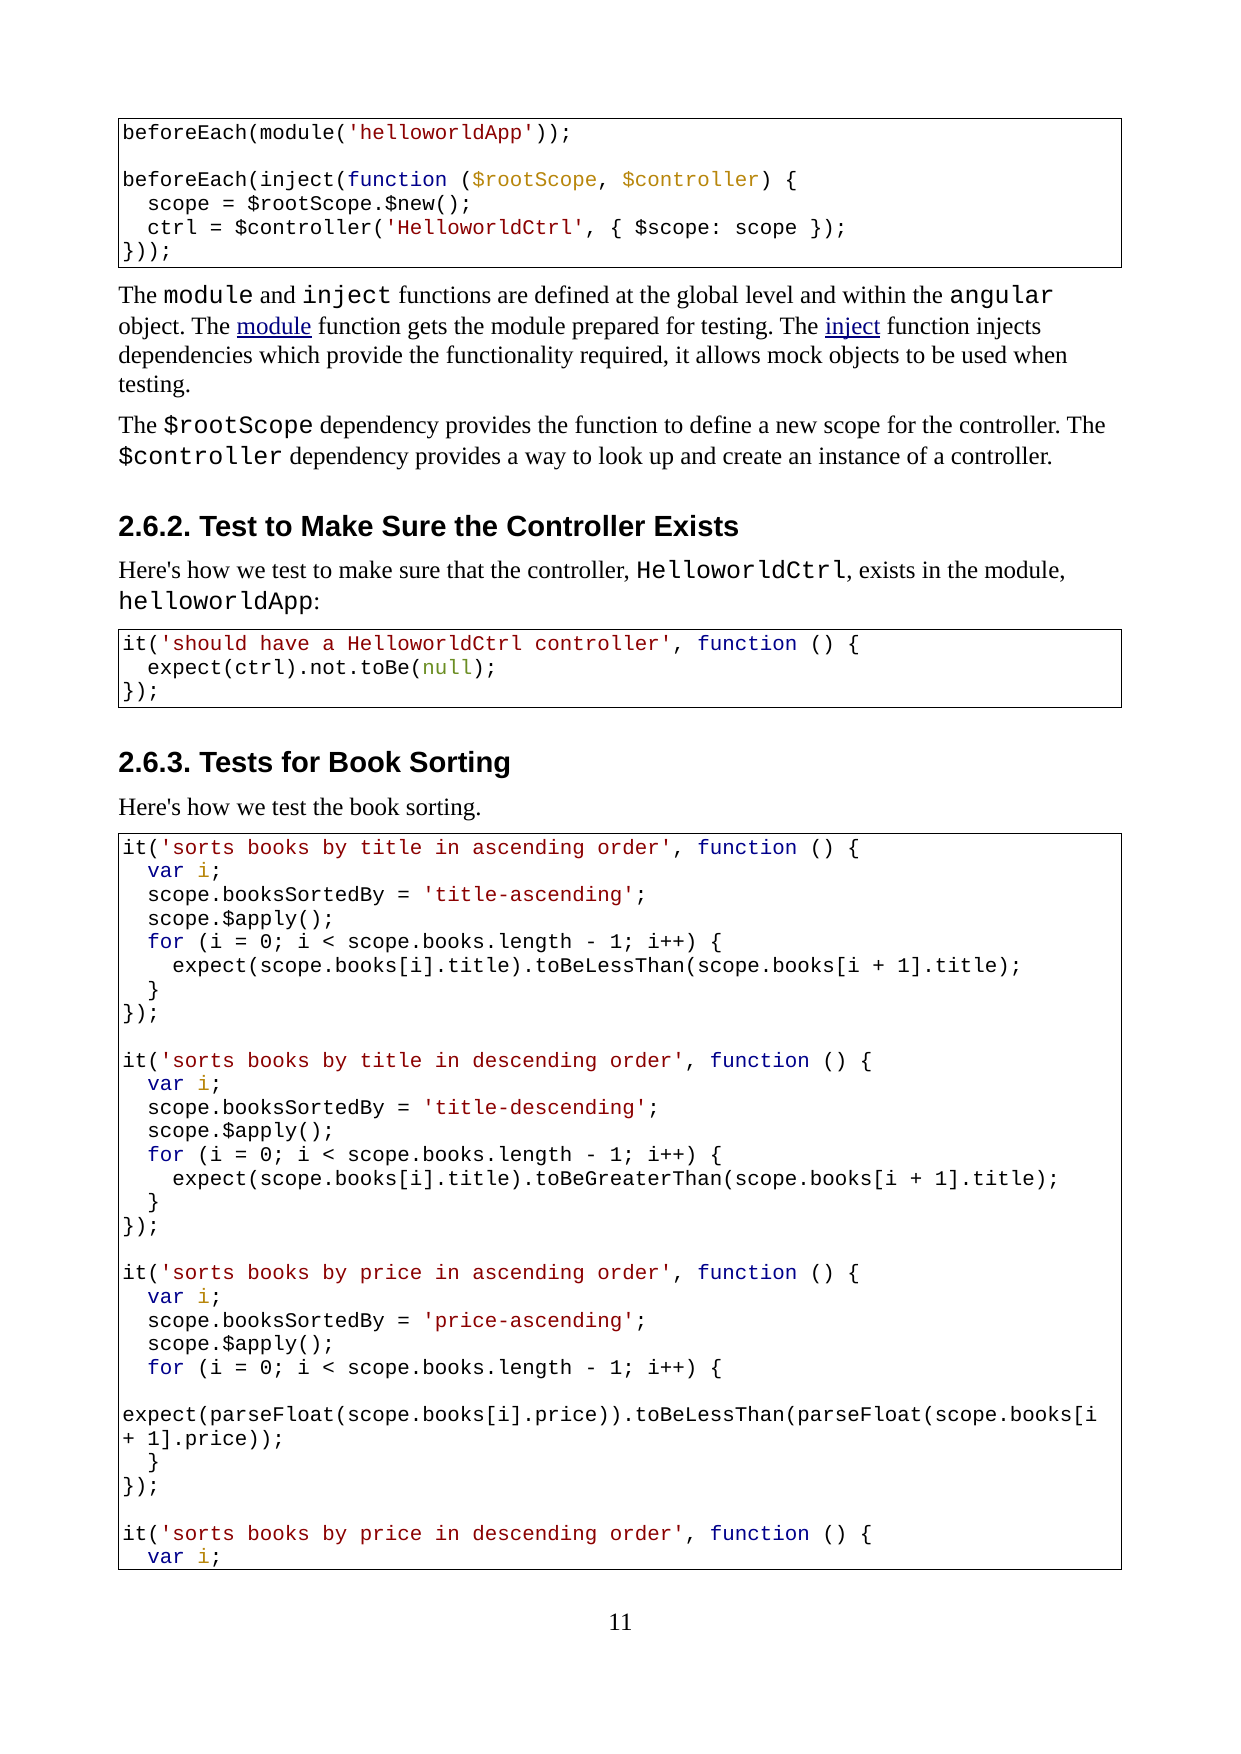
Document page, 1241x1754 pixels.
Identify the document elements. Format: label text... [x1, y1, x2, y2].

text scope = $rootScope.$new(); [119, 189, 1121, 213]
text for (i = 0; i < scope.books.length - 1; i++) { [119, 1353, 1121, 1377]
subtitle Tests for Book Sorting [118, 746, 1122, 779]
subtitle Test to Make Sure the Controller Exists [118, 509, 1122, 543]
text var i; [119, 1282, 1121, 1306]
text Here's how we test the book sorting. [118, 792, 1122, 820]
text var i; [119, 1542, 1121, 1569]
text scope.$apply(); [119, 1117, 1121, 1140]
text The module and inject functions are defined at the global level and within the angular object. The module function gets the module prepared for testing. The inject function injects dependencies which provide the functionality required, it allows mock objects to be used when testing. [118, 280, 1122, 397]
text expect(scope.books[i].title).toBeLessThan(scope.books[i + 1].title); [119, 951, 1121, 975]
text expect(parseFloat(scope.books[i].price)).toBeLessThan(parseFloat(scope.books[i + 1].price)); [119, 1377, 1121, 1448]
text it('should have a HelloworldCtrl controller', function () { [119, 630, 1121, 653]
text var i; [119, 1069, 1121, 1093]
text scope.$apply(); [119, 1329, 1121, 1353]
text it('sorts books by price in ascending order', function () { [119, 1258, 1121, 1282]
text scope.$apply(); [119, 904, 1121, 927]
text beforeEach(inject(function ($rootScope, $controller) { [119, 165, 1121, 189]
text it('sorts books by title in descending order', function () { [119, 1046, 1121, 1069]
text The $rootScope dependency provides the function to define a new scope for the controller. The $controller dependency provides a way to look up and create an instance of a controller. [118, 410, 1122, 472]
text ctrl = $controller('HelloworldCtrl', { $scope: scope }); [119, 213, 1121, 236]
text it('sorts books by price in descending order', function () { [119, 1518, 1121, 1542]
text Here's how we test to make sure that the controller, HelloworldCtrl, exists in the module, helloworldApp: [118, 555, 1122, 617]
text } [119, 1187, 1121, 1211]
text for (i = 0; i < scope.books.length - 1; i++) { [119, 927, 1121, 951]
text for (i = 0; i < scope.books.length - 1; i++) { [119, 1140, 1121, 1164]
text } [119, 1448, 1121, 1471]
text })); [119, 236, 1121, 267]
text }); [119, 1471, 1121, 1495]
text beforeEach(module('helloworldApp')); [119, 119, 1121, 142]
text }); [119, 677, 1121, 707]
text scope.booksSortedBy = 'title-ascending'; [119, 880, 1121, 904]
text it('sorts books by title in ascending order', function () { [119, 834, 1121, 856]
text } [119, 975, 1121, 998]
text }); [119, 998, 1121, 1022]
text expect(ctrl).not.toBe(null); [119, 653, 1121, 677]
text scope.booksSortedBy = 'title-descending'; [119, 1093, 1121, 1117]
text }); [119, 1211, 1121, 1235]
text var i; [119, 856, 1121, 880]
text scope.booksSortedBy = 'price-ascending'; [119, 1306, 1121, 1329]
text expect(scope.books[i].title).toBeGreaterThan(scope.books[i + 1].title); [119, 1164, 1121, 1187]
